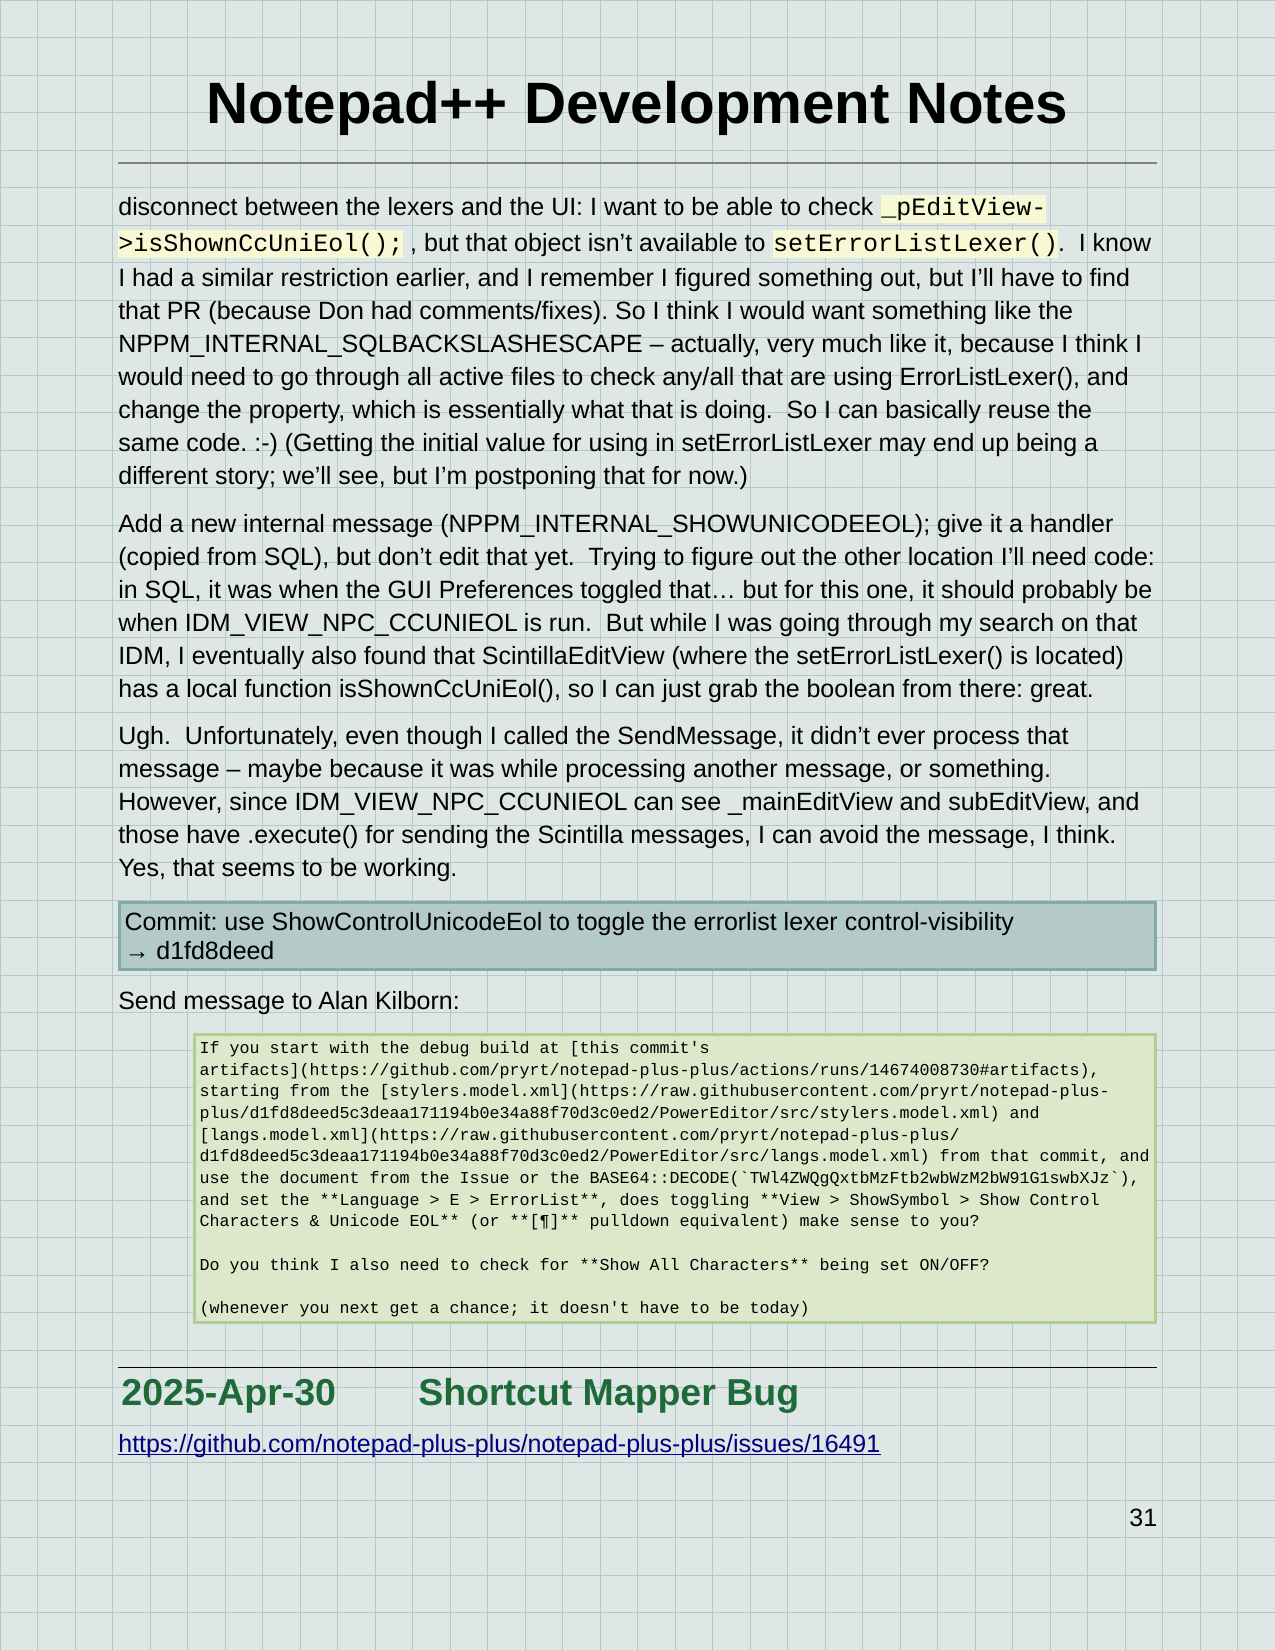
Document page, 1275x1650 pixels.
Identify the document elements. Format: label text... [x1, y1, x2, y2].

text https://github.com/notepad-plus-plus/notepad-plus-plus/issues/16491 [118, 1429, 1157, 1458]
text Commit: use ShowControlUnicodeEol to toggle the errorlist lexer control-visibility → d1fd8deed [121, 904, 1154, 968]
text If you start with the debug build at [this commit's artifacts](https://github.com/pryrt/notepad-plus-plus/actions/runs/14674008730#artifacts), starting from the [stylers.model.xml](https://raw.githubusercontent.com/pryrt/notepad-plus-plus/d1fd8deed5c3deaa171194b0e34a88f70d3c0ed2/PowerEditor/src/stylers.model.xml) and [langs.model.xml](https://raw.githubusercontent.com/pryrt/notepad-plus-plus/d1fd8deed5c3deaa171194b0e34a88f70d3c0ed2/PowerEditor/src/langs.model.xml) from that commit, and use the document from the Issue or the BASE64::DECODE(`TWl4ZWQgQxtbMzFtb2wbWzM2bW91G1swbXJz`), and set the **Language > E > ErrorList**, does toggling **View > ShowSymbol > Show Control Characters & Unicode EOL** (or **[¶]** pulldown equivalent) make sense to you? [196, 1036, 1154, 1228]
text Ugh. Unfortunately, even though I called the SendMessage, it didn’t ever process that message – maybe because it was while processing another message, or something. However, since IDM_VIEW_NPC_CCUNIEOL can see _mainEditView and subEditView, and those have .execute() for sending the Scintilla messages, I can avoid the message, I think. Yes, that seems to be working. [118, 721, 1157, 882]
subtitle 2025-Apr-30 Shortcut Mapper Bug [118, 1368, 1157, 1417]
text (whenever you next get a chance; it doesn't have to be today) [196, 1293, 1154, 1321]
text disconnect between the lexers and the UI: I want to be able to check _pEditView->isShownCcUniEol(); , but that object isn’t available to setErrorListLexer(). I know I had a similar restriction earlier, and I remember I figured something out, but I’ll have to find that PR (because Don had comments/fixes). So I think I would want something like the NPPM_INTERNAL_SQLBACKSLASHESCAPE – actually, very much like it, because I think I would need to go through all active files to check any/all that are using ErrorListLexer(), and change the property, which is essentially what that is doing. So I can basically reuse the same code. :-) (Getting the initial value for using in setErrorListLexer may end up being a different story; we’ll see, but I’m postponing that for now.) [118, 192, 1157, 490]
text Add a new internal message (NPPM_INTERNAL_SHOWUNICODEEOL); give it a handler (copied from SQL), but don’t edit that yet. Trying to figure out the other location I’ll need code: in SQL, it was when the GUI Preferences toggled that… but for this one, it should probably be when IDM_VIEW_NPC_CCUNIEOL is run. But while I was going through my search on that IDM, I eventually also found that ScintillaEditView (where the setErrorListLexer() is located) has a local function isShownCcUniEol(), so I can just grab the boolean from there: great. [118, 508, 1157, 702]
text Do you think I also need to check for **Show All Characters** being set ON/OFF? [196, 1250, 1154, 1272]
text Send message to Alan Kilborn: [118, 986, 1157, 1014]
